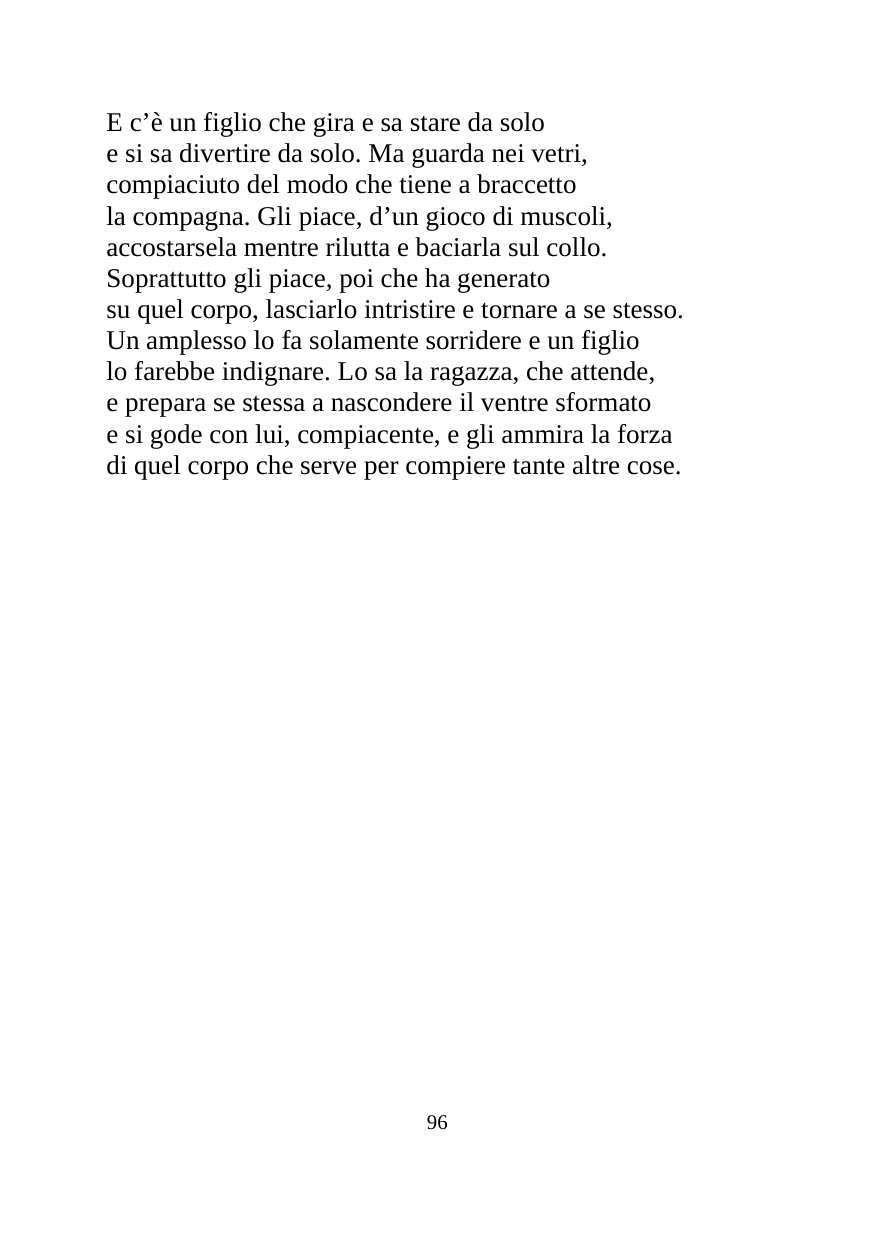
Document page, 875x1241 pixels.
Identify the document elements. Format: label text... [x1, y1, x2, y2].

text E c’è un figlio che gira e sa stare da solo e si sa divertire da solo. Ma guarda nei vetri, compiaciuto del modo che tiene a braccetto la compagna. Gli piace, d’un gioco di muscoli, accostarsela mentre rilutta e baciarla sul collo. Soprattutto gli piace, poi che ha generato su quel corpo, lasciarlo intristire e tornare a se stesso. Un amplesso lo fa solamente sorridere e un figlio lo farebbe indignare. Lo sa la ragazza, che attende, e prepara se stessa a nascondere il ventre sformato e si gode con lui, compiacente, e gli ammira la forza di quel corpo che serve per compiere tante altre cose. [106, 106, 768, 480]
